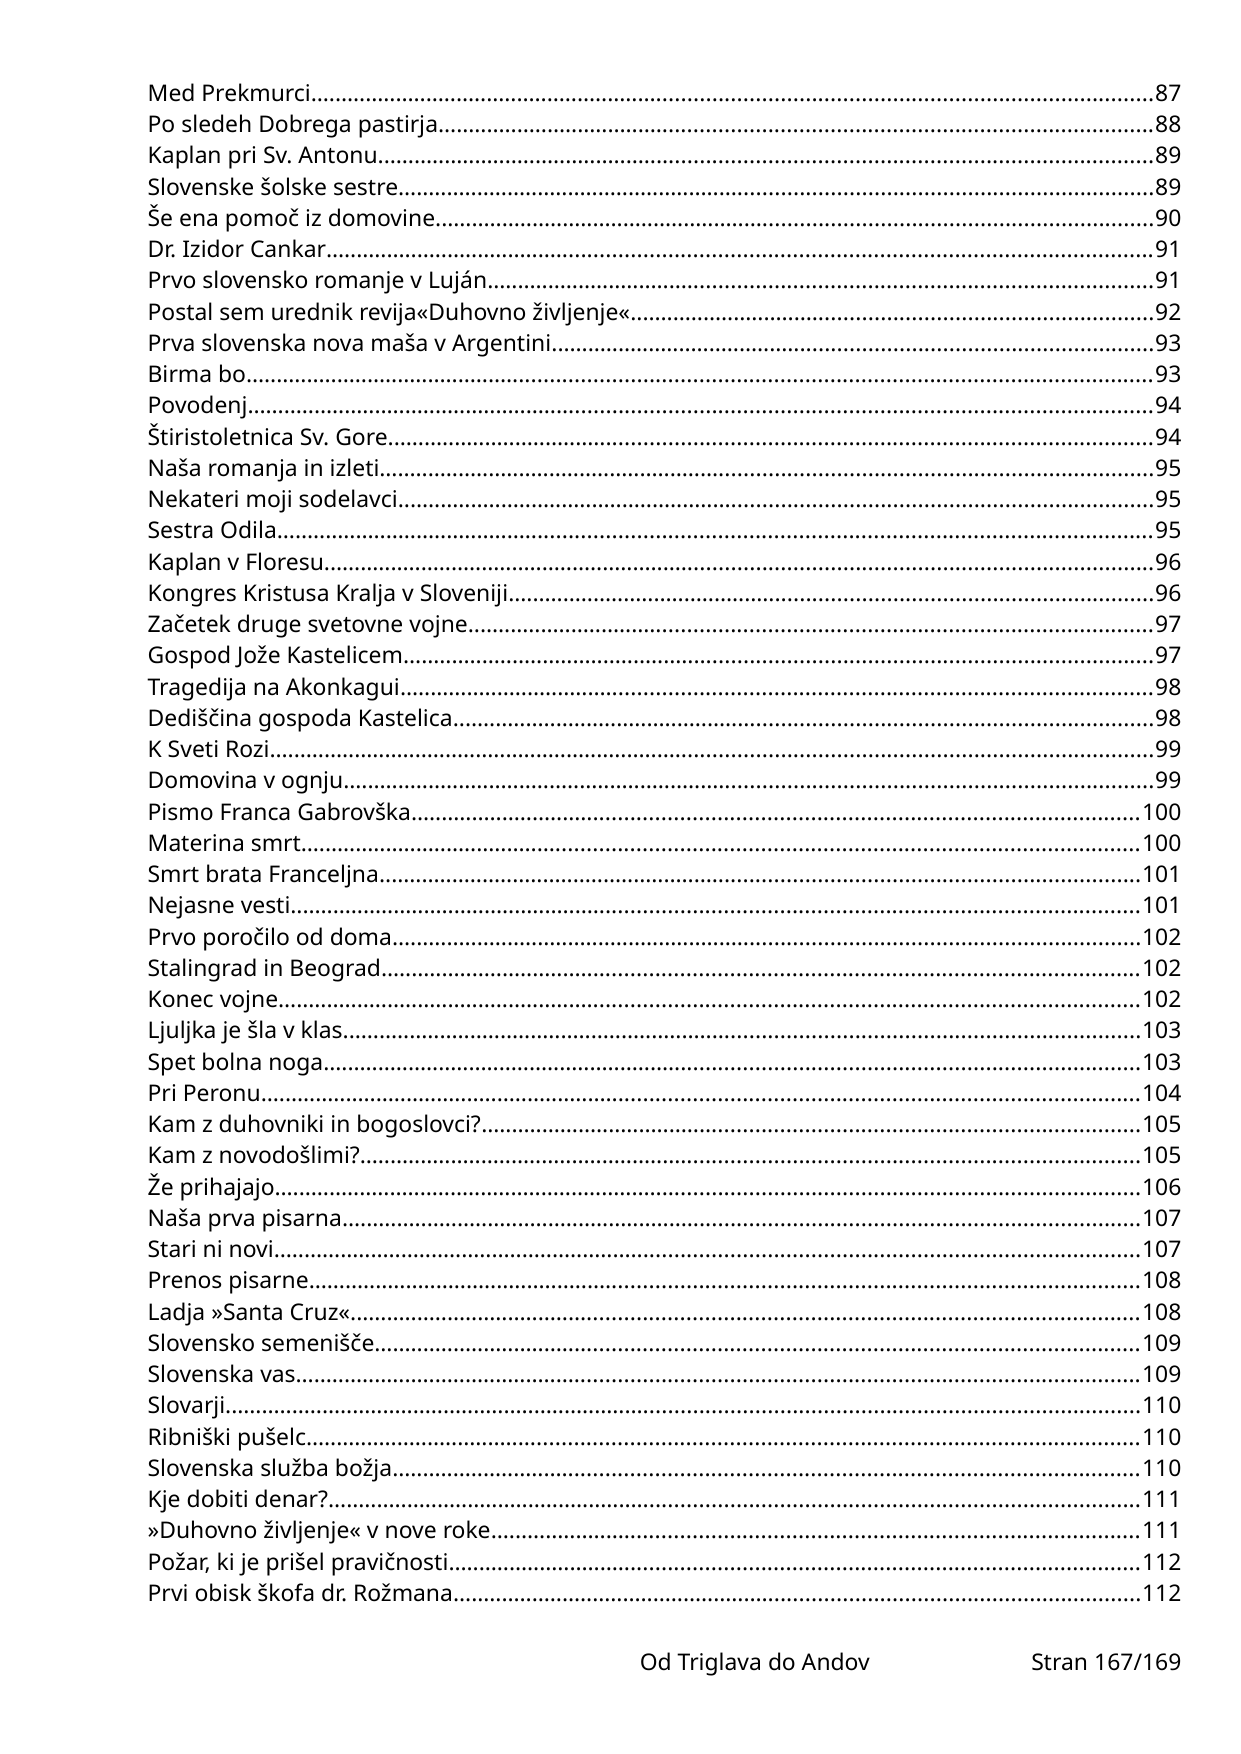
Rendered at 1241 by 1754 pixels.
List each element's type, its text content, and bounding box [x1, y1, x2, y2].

text Slovenska služba božja 110 [147, 1452, 1181, 1483]
text Prvo slovensko romanje v Luján 91 [147, 264, 1181, 296]
text Ljuljka je šla v klas 103 [147, 1014, 1181, 1046]
text Štiristoletnica Sv. Gore 94 [147, 421, 1181, 452]
text Začetek druge svetovne vojne 97 [147, 608, 1181, 639]
text Tragedija na Akonkagui 98 [147, 671, 1181, 702]
text Nejasne vesti 101 [147, 889, 1181, 921]
text Spet bolna noga 103 [147, 1046, 1181, 1077]
text Slovenske šolske sestre 89 [147, 171, 1181, 202]
text Materina smrt 100 [147, 827, 1181, 858]
text Že prihajajo 106 [147, 1171, 1181, 1202]
text Slovenska vas 109 [147, 1358, 1181, 1389]
text Dediščina gospoda Kastelica 98 [147, 702, 1181, 733]
text Stari ni novi 107 [147, 1233, 1181, 1264]
text Naša romanja in izleti 95 [147, 452, 1181, 483]
text Nekateri moji sodelavci 95 [147, 483, 1181, 514]
text Pri Peronu 104 [147, 1077, 1181, 1108]
text Prvi obisk škofa dr. Rožmana 112 [147, 1577, 1181, 1608]
text Po sledeh Dobrega pastirja 88 [147, 108, 1181, 139]
text Povodenj 94 [147, 389, 1181, 421]
text Prvo poročilo od doma 102 [147, 921, 1181, 952]
text Kje dobiti denar? 111 [147, 1483, 1181, 1514]
text Konec vojne 102 [147, 983, 1181, 1014]
text Kam z duhovniki in bogoslovci? 105 [147, 1108, 1181, 1139]
text Še ena pomoč iz domovine 90 [147, 202, 1181, 233]
text Gospod Jože Kastelicem 97 [147, 639, 1181, 671]
text K Sveti Rozi 99 [147, 733, 1181, 764]
text Požar, ki je prišel pravičnosti 112 [147, 1546, 1181, 1577]
text Slovarji 110 [147, 1389, 1181, 1421]
text Domovina v ognju 99 [147, 764, 1181, 796]
text Ladja »Santa Cruz« 108 [147, 1296, 1181, 1327]
text Kam z novodošlimi? 105 [147, 1139, 1181, 1171]
text Prenos pisarne 108 [147, 1264, 1181, 1296]
text Dr. Izidor Cankar 91 [147, 233, 1181, 264]
text Kongres Kristusa Kralja v Sloveniji 96 [147, 577, 1181, 608]
text »Duhovno življenje« v nove roke 111 [147, 1514, 1181, 1546]
text Ribniški pušelc 110 [147, 1421, 1181, 1452]
text Stalingrad in Beograd 102 [147, 952, 1181, 983]
text Postal sem urednik revija«Duhovno življenje« 92 [147, 296, 1181, 327]
text Kaplan v Floresu 96 [147, 546, 1181, 577]
text Kaplan pri Sv. Antonu 89 [147, 139, 1181, 171]
text Sestra Odila 95 [147, 514, 1181, 546]
text Med Prekmurci 87 [147, 77, 1181, 108]
text Birma bo 93 [147, 358, 1181, 389]
text Prva slovenska nova maša v Argentini 93 [147, 327, 1181, 358]
text Smrt brata Franceljna 101 [147, 858, 1181, 889]
text Pismo Franca Gabrovška 100 [147, 796, 1181, 827]
text Slovensko semenišče 109 [147, 1327, 1181, 1358]
text Naša prva pisarna 107 [147, 1202, 1181, 1233]
